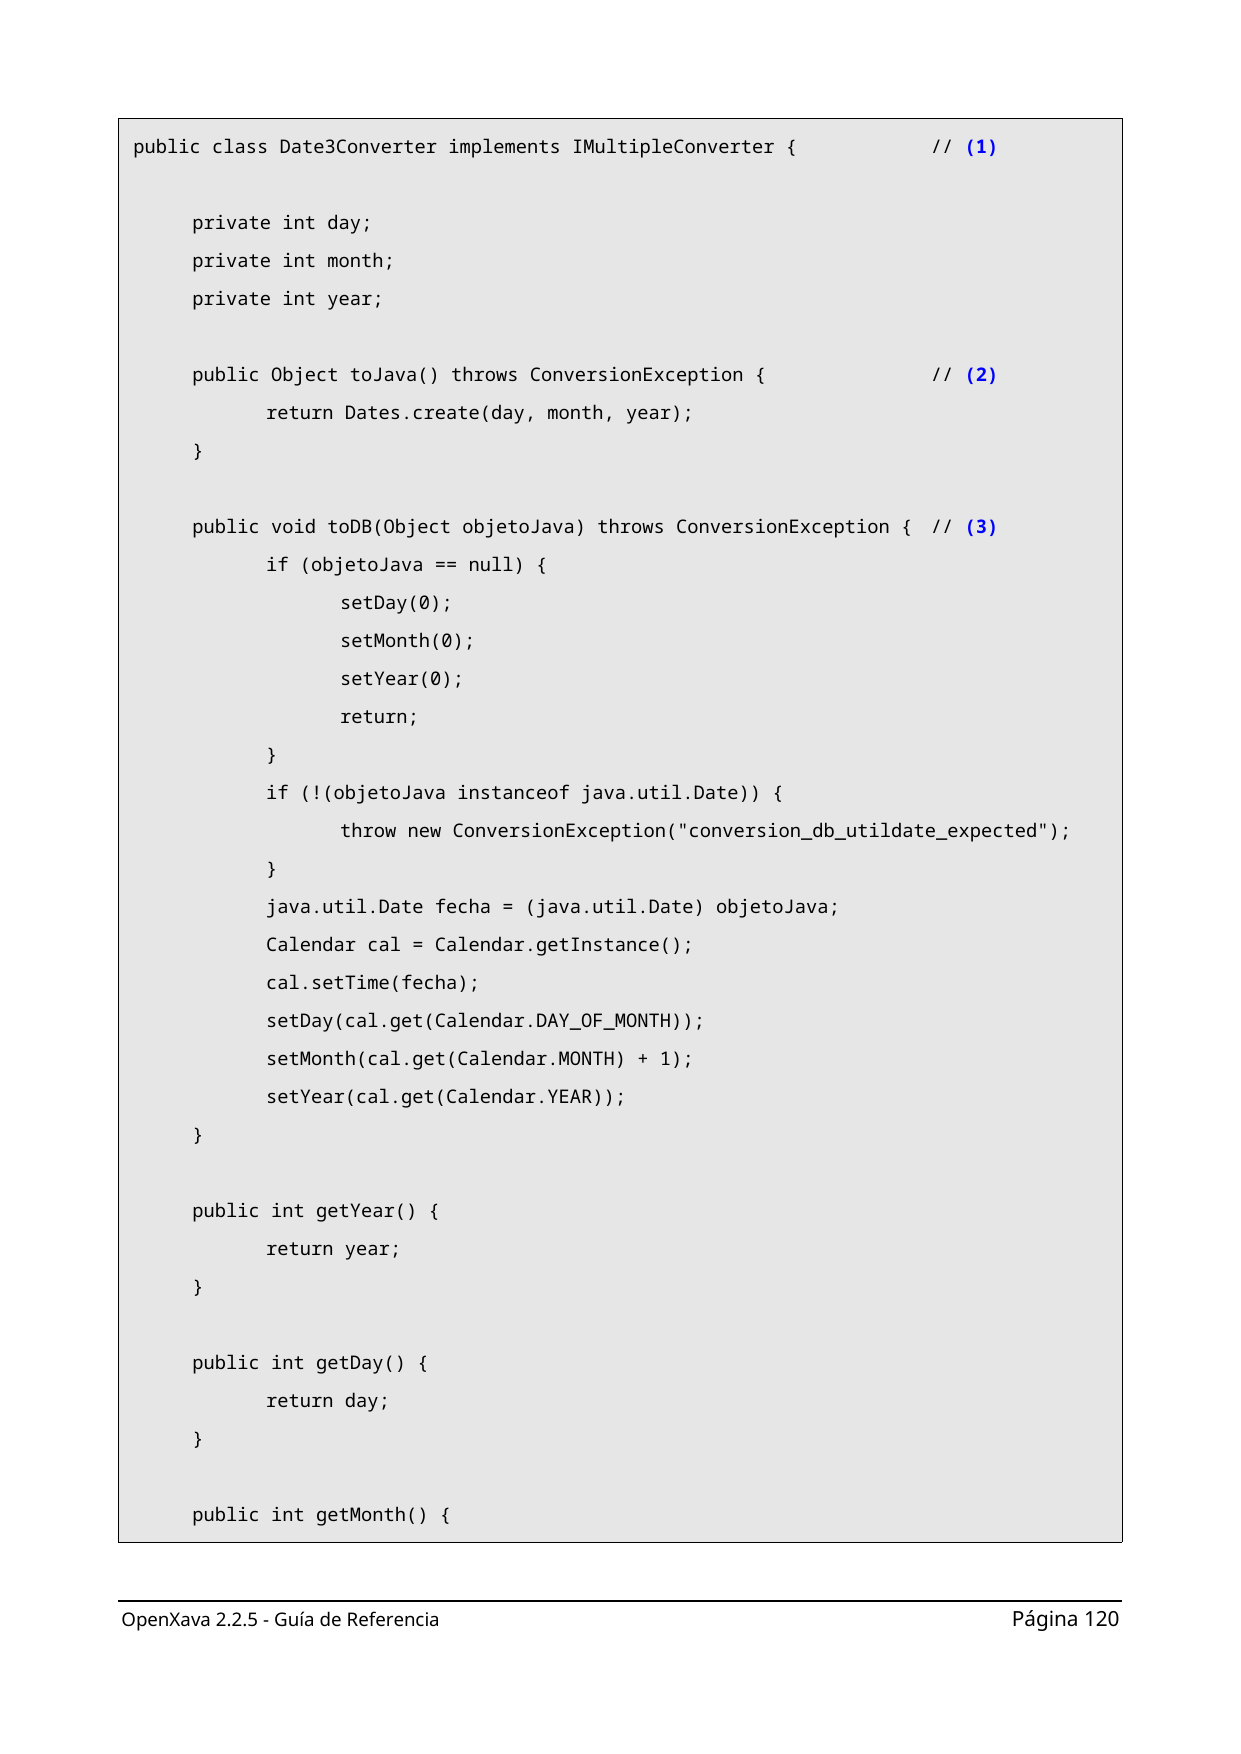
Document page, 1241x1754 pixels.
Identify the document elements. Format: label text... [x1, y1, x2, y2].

text java.util.Date fecha = (java.util.Date) objetoJava; [119, 878, 1122, 917]
text } [119, 422, 1122, 460]
text } [119, 726, 1122, 764]
text setYear(cal.get(Calendar.YEAR)); [119, 1069, 1122, 1107]
text public int getYear() { [119, 1183, 1122, 1221]
text private int day; [119, 194, 1122, 232]
text } [119, 1259, 1122, 1297]
text return Dates.create(day, month, year); [119, 384, 1122, 422]
text private int month; [119, 232, 1122, 270]
text return year; [119, 1221, 1122, 1259]
text if (objetoJava == null) { [119, 536, 1122, 574]
text } [119, 1107, 1122, 1145]
text public void toDB(Object objetoJava) throws ConversionException { // (3) [119, 498, 1122, 536]
text public Object toJava() throws ConversionException { // (2) [119, 346, 1122, 384]
text } [119, 1411, 1122, 1449]
text private int year; [119, 270, 1122, 308]
text setMonth(cal.get(Calendar.MONTH) + 1); [119, 1031, 1122, 1069]
text setDay(cal.get(Calendar.DAY_OF_MONTH)); [119, 993, 1122, 1031]
text setMonth(0); [119, 612, 1122, 650]
text public int getMonth() { [119, 1487, 1122, 1542]
text return day; [119, 1373, 1122, 1411]
text cal.setTime(fecha); [119, 954, 1122, 993]
text throw new ConversionException("conversion_db_utildate_expected"); [119, 802, 1122, 841]
text } [119, 841, 1122, 878]
text setDay(0); [119, 574, 1122, 612]
text Calendar cal = Calendar.getInstance(); [119, 917, 1122, 954]
text if (!(objetoJava instanceof java.util.Date)) { [119, 764, 1122, 802]
text public int getDay() { [119, 1335, 1122, 1373]
text setYear(0); [119, 650, 1122, 688]
text return; [119, 688, 1122, 726]
text public class Date3Converter implements IMultipleConverter { // (1) [119, 119, 1122, 156]
